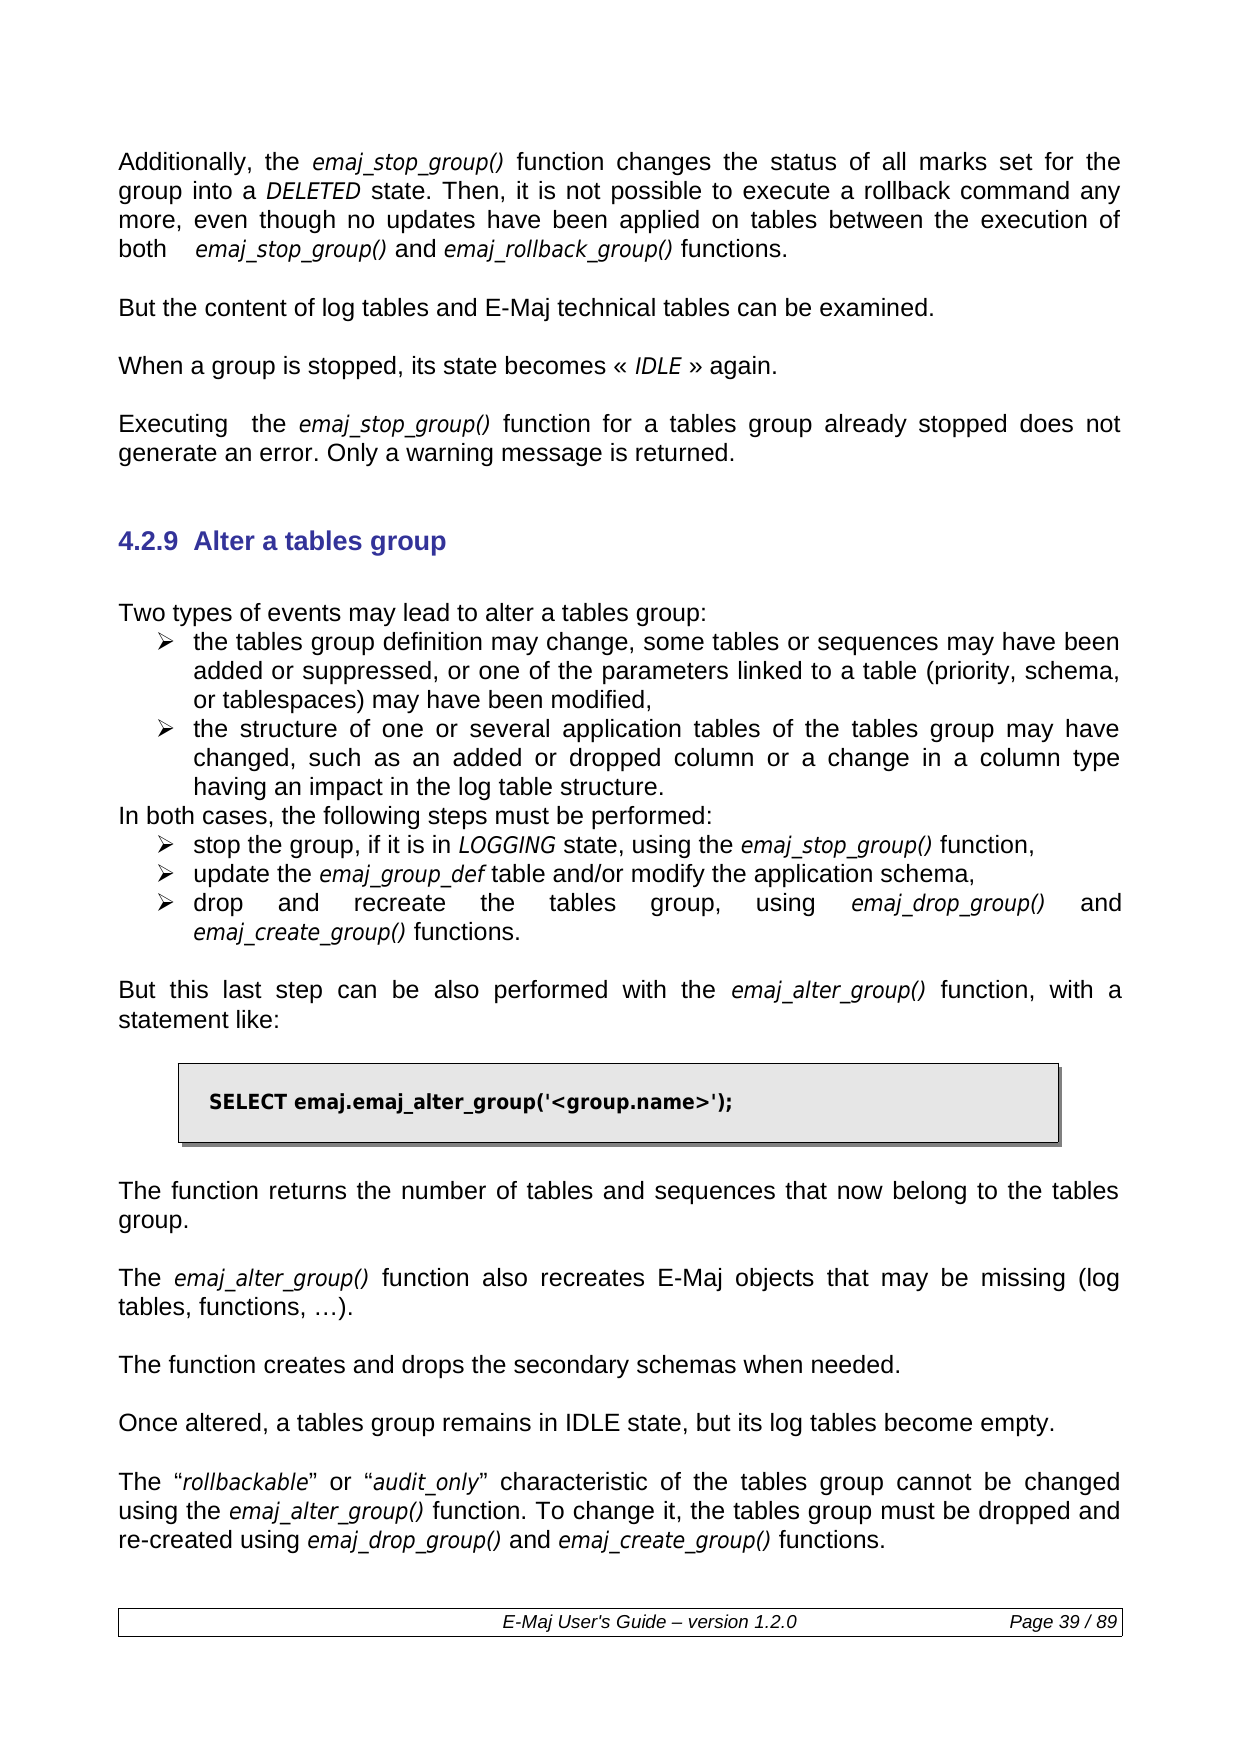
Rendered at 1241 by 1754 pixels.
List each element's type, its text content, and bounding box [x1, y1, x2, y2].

text But the content of log tables and E-Maj technical tables can be examined. [118, 292, 1122, 322]
text Once altered, a tables group remains in IDLE state, but its log tables become empty. [118, 1408, 1122, 1437]
list update the emaj_group_def table and/or modify the application schema, [156, 859, 1122, 888]
list the structure of one or several application tables of the tables group may have changed, such as an added or dropped column or a change in a column type having an impact in the log table structure. [156, 714, 1122, 801]
text SELECT emaj.emaj_alter_group('<group.name>'); [179, 1087, 1058, 1112]
text Two types of events may lead to alter a tables group: [118, 598, 1122, 627]
text But this last step can be also performed with the emaj_alter_group() function, with a statement like: [118, 975, 1122, 1033]
text The function returns the number of tables and sequences that now belong to the tables group. [118, 1176, 1122, 1234]
text In both cases, the following steps must be performed: [118, 801, 1122, 830]
text When a group is stopped, its state becomes « IDLE » again. [118, 351, 1122, 380]
subtitle Alter a tables group [118, 525, 1122, 556]
text The function creates and drops the secondary schemas when needed. [118, 1350, 1122, 1379]
text The “rollbackable” or “audit_only” characteristic of the tables group cannot be changed using the emaj_alter_group() function. To change it, the tables group must be dropped and re-created using emaj_drop_group() and emaj_create_group() functions. [118, 1466, 1122, 1554]
list drop and recreate the tables group, using emaj_drop_group() and emaj_create_group() functions. [156, 888, 1122, 946]
text The emaj_alter_group() function also recreates E-Maj objects that may be missing (log tables, functions, …). [118, 1263, 1122, 1321]
text Executing the emaj_stop_group() function for a tables group already stopped does not generate an error. Only a warning message is returned. [118, 409, 1122, 467]
text Additionally, the emaj_stop_group() function changes the status of all marks set for the group into a DELETED state. Then, it is not possible to execute a rollback command any more, even though no updates have been applied on tables between the execution of both emaj_stop_group() and emaj_rollback_group() functions. [118, 147, 1122, 263]
list stop the group, if it is in LOGGING state, using the emaj_stop_group() function, [156, 830, 1122, 859]
list the tables group definition may change, some tables or sequences may have been added or suppressed, or one of the parameters linked to a table (priority, schema, or tablespaces) may have been modified, [156, 627, 1122, 714]
